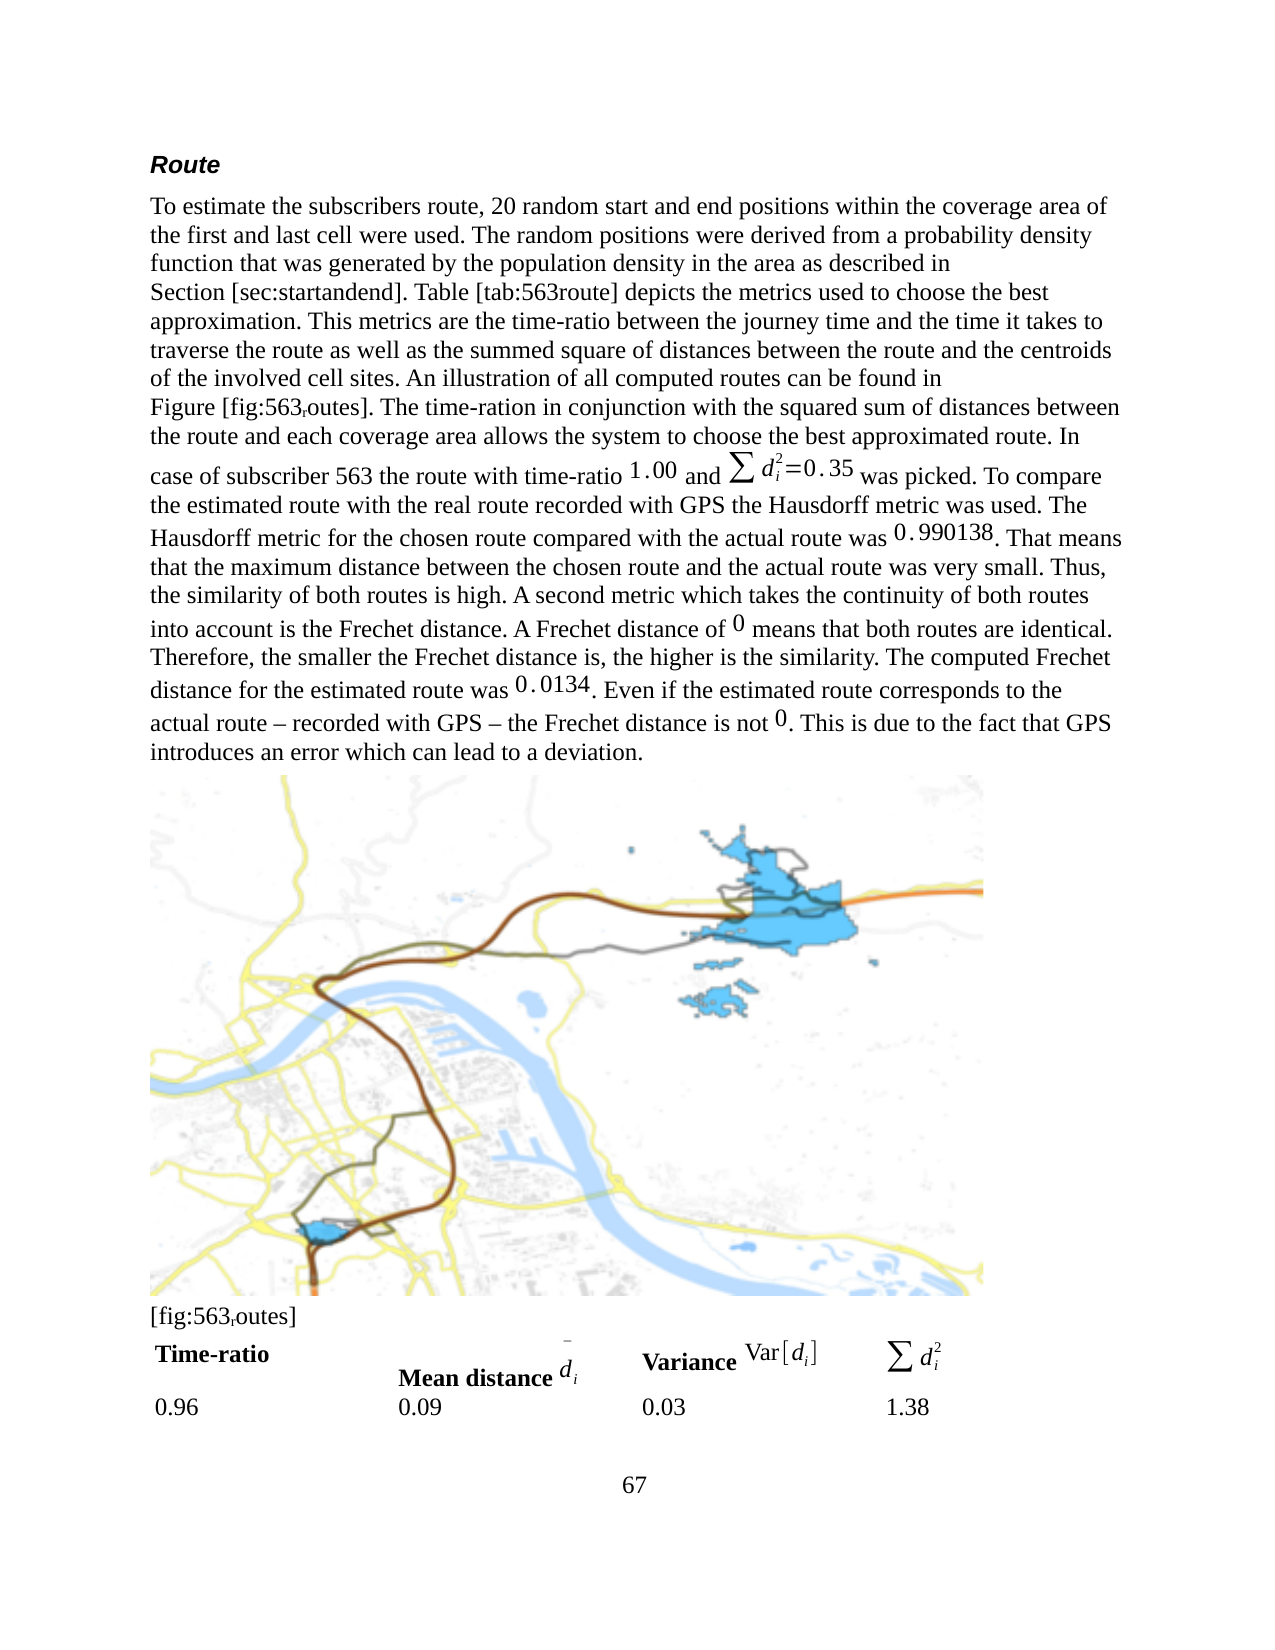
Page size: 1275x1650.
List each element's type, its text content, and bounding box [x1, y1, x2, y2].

table_cell 0.96 [150, 1392, 394, 1421]
picture [150, 775, 984, 1296]
subtitle Route [150, 150, 1125, 178]
text [fig:563routes] [150, 1296, 1125, 1330]
table_cell 0.03 [638, 1392, 881, 1421]
table_header [881, 1339, 1125, 1392]
table_cell 1.38 [881, 1392, 1125, 1421]
table_header Variance [638, 1339, 881, 1392]
table_header Time-ratio [150, 1339, 394, 1392]
table_cell 0.09 [394, 1392, 637, 1421]
table_header Mean distance [394, 1339, 637, 1392]
text To estimate the subscribers route, 20 random start and end positions within the coverage area of the first and last cell were used. The random positions were derived from a probability density function that was generated by the population density in the area as described in Section [sec:startandend]. Table [tab:563route] depicts the metrics used to choose the best approximation. This metrics are the time-ratio between the journey time and the time it takes to traverse the route as well as the summed square of distances between the route and the centroids of the involved cell sites. An illustration of all computed routes can be found in Figure [fig:563routes]. The time-ration in conjunction with the squared sum of distances between the route and each coverage area allows the system to choose the best approximated route. In case of subscriber 563 the route with time-ratio and was picked. To compare the estimated route with the real route recorded with GPS the Hausdorff metric was used. The Hausdorff metric for the chosen route compared with the actual route was . That means that the maximum distance between the chosen route and the actual route was very small. Thus, the similarity of both routes is high. A second metric which takes the continuity of both routes into account is the Frechet distance. A Frechet distance of means that both routes are identical. Therefore, the smaller the Frechet distance is, the higher is the similarity. The computed Frechet distance for the estimated route was . Even if the estimated route corresponds to the actual route – recorded with GPS – the Frechet distance is not . This is due to the fact that GPS introduces an error which can lead to a deviation. [150, 191, 1125, 766]
